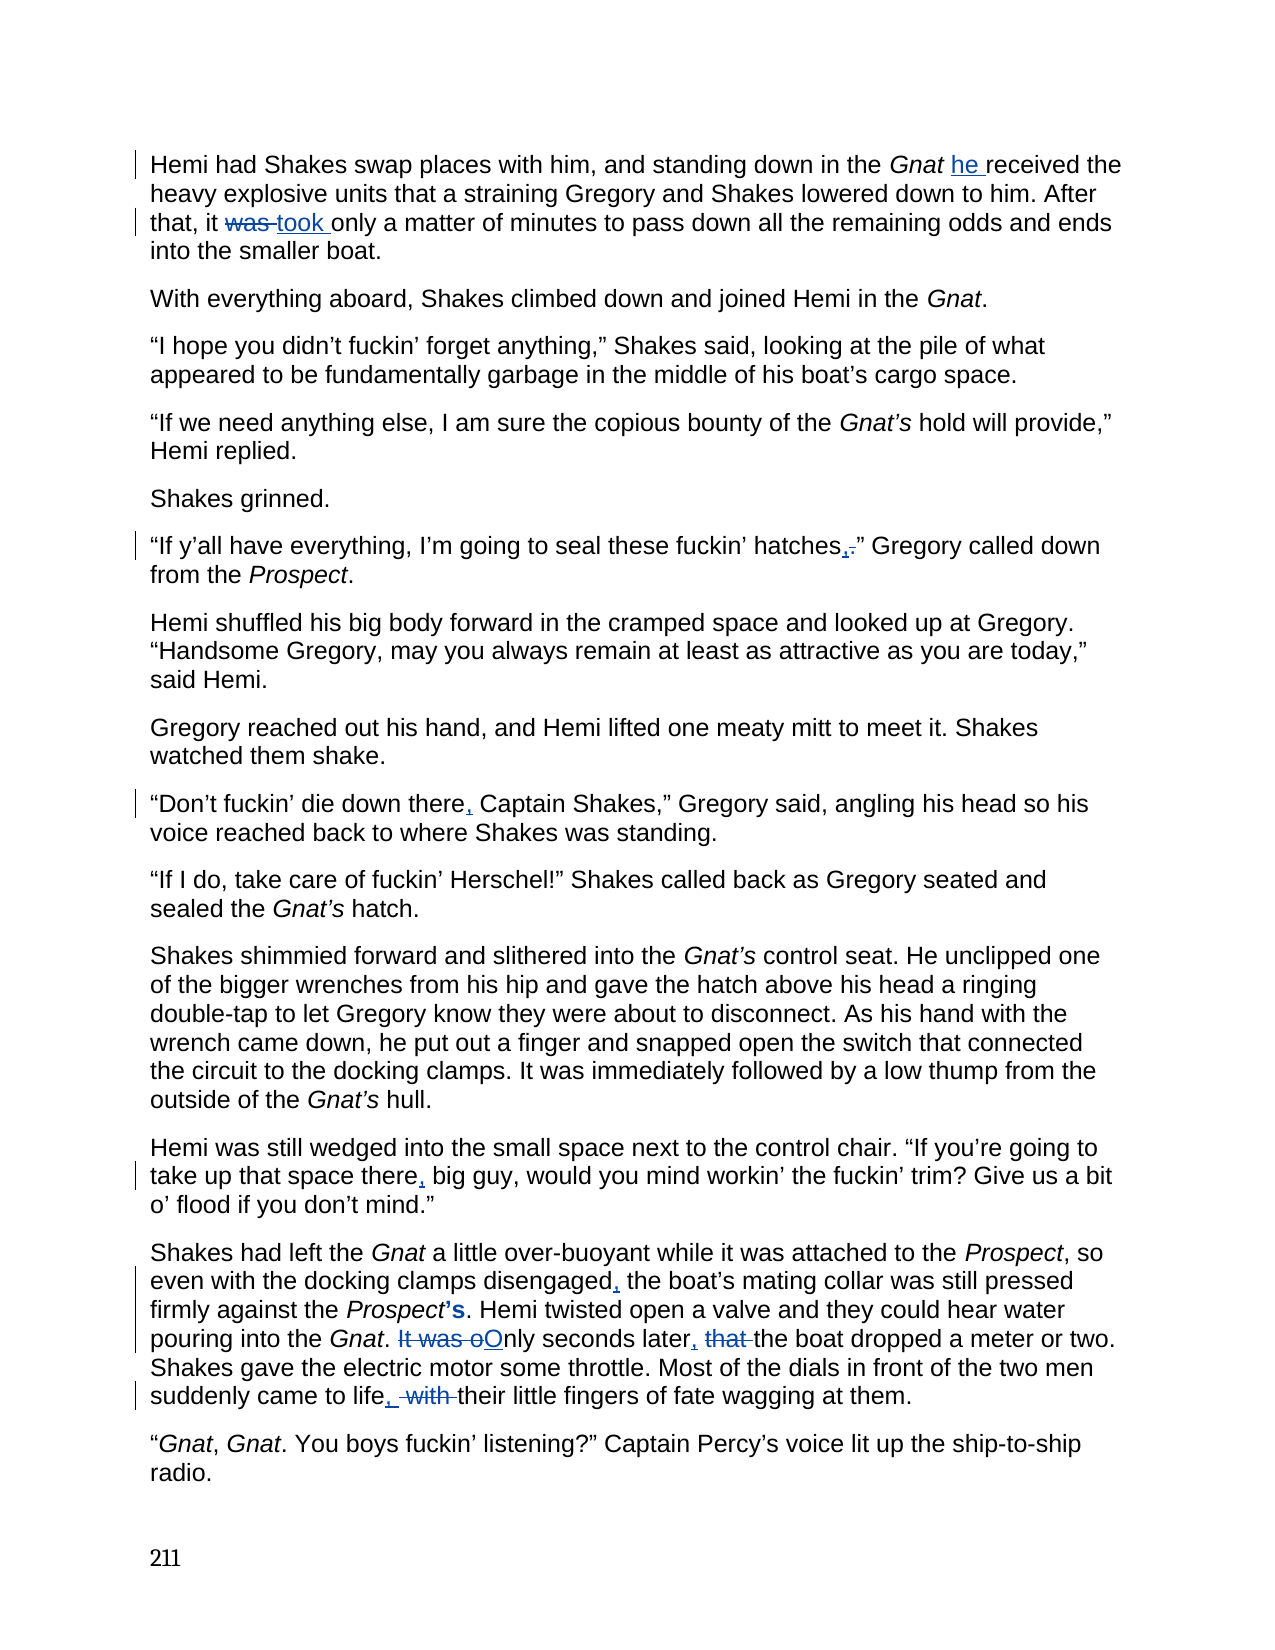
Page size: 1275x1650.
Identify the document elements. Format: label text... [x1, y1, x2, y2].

text Hemi was still wedged into the small space next to the control chair. “If you’re going to take up that space there, big guy, would you mind workin’ the fuckin’ trim? Give us a bit o’ flood if you don’t mind.” [150, 1132, 1125, 1219]
text Shakes shimmied forward and slithered into the Gnat’s control seat. He unclipped one of the bigger wrenches from his hip and gave the hatch above his head a ringing double-tap to let Gregory know they were about to disconnect. As his hand with the wrench came down, he put out a finger and snapped open the switch that connected the circuit to the docking clamps. It was immediately followed by a low thump from the outside of the Gnat’s hull. [150, 941, 1125, 1114]
text “If y’all have everything, I’m going to seal these fuckin’ hatches,” Gregory called down from the Prospect. [150, 531, 1125, 589]
text “I hope you didn’t fuckin’ forget anything,” Shakes said, looking at the pile of what appeared to be fundamentally garbage in the middle of his boat’s cargo space. [150, 331, 1125, 389]
text “If we need anything else, I am sure the copious bounty of the Gnat’s hold will provide,” Hemi replied. [150, 407, 1125, 465]
text Hemi had Shakes swap places with him, and standing down in the Gnat he received the heavy explosive units that a straining Gregory and Shakes lowered down to him. After that, it took only a matter of minutes to pass down all the remaining odds and ends into the smaller boat. [150, 150, 1125, 265]
text Hemi shuffled his big body forward in the cramped space and looked up at Gregory. “Handsome Gregory, may you always remain at least as attractive as you are today,” said Hemi. [150, 607, 1125, 694]
text Gregory reached out his hand, and Hemi lifted one meaty mitt to meet it. Shakes watched them shake. [150, 712, 1125, 770]
text “Gnat, Gnat. You boys fuckin’ listening?” Captain Percy’s voice lit up the ship-to-ship radio. [150, 1429, 1125, 1486]
text Shakes had left the Gnat a little over-buoyant while it was attached to the Prospect, so even with the docking clamps disengaged, the boat’s mating collar was still pressed firmly against the Prospect’s. Hemi twisted open a valve and they could hear water pouring into the Gnat. Only seconds later, the boat dropped a meter or two. Shakes gave the electric motor some throttle. Most of the dials in front of the two men suddenly came to life, their little fingers of fate wagging at them. [150, 1237, 1125, 1410]
text Shakes grinned. [150, 484, 1125, 512]
text “Don’t fuckin’ die down there, Captain Shakes,” Gregory said, angling his head so his voice reached back to where Shakes was standing. [150, 789, 1125, 846]
text “If I do, take care of fuckin’ Herschel!” Shakes called back as Gregory seated and sealed the Gnat’s hatch. [150, 865, 1125, 922]
text With everything aboard, Shakes climbed down and joined Hemi in the Gnat. [150, 284, 1125, 312]
